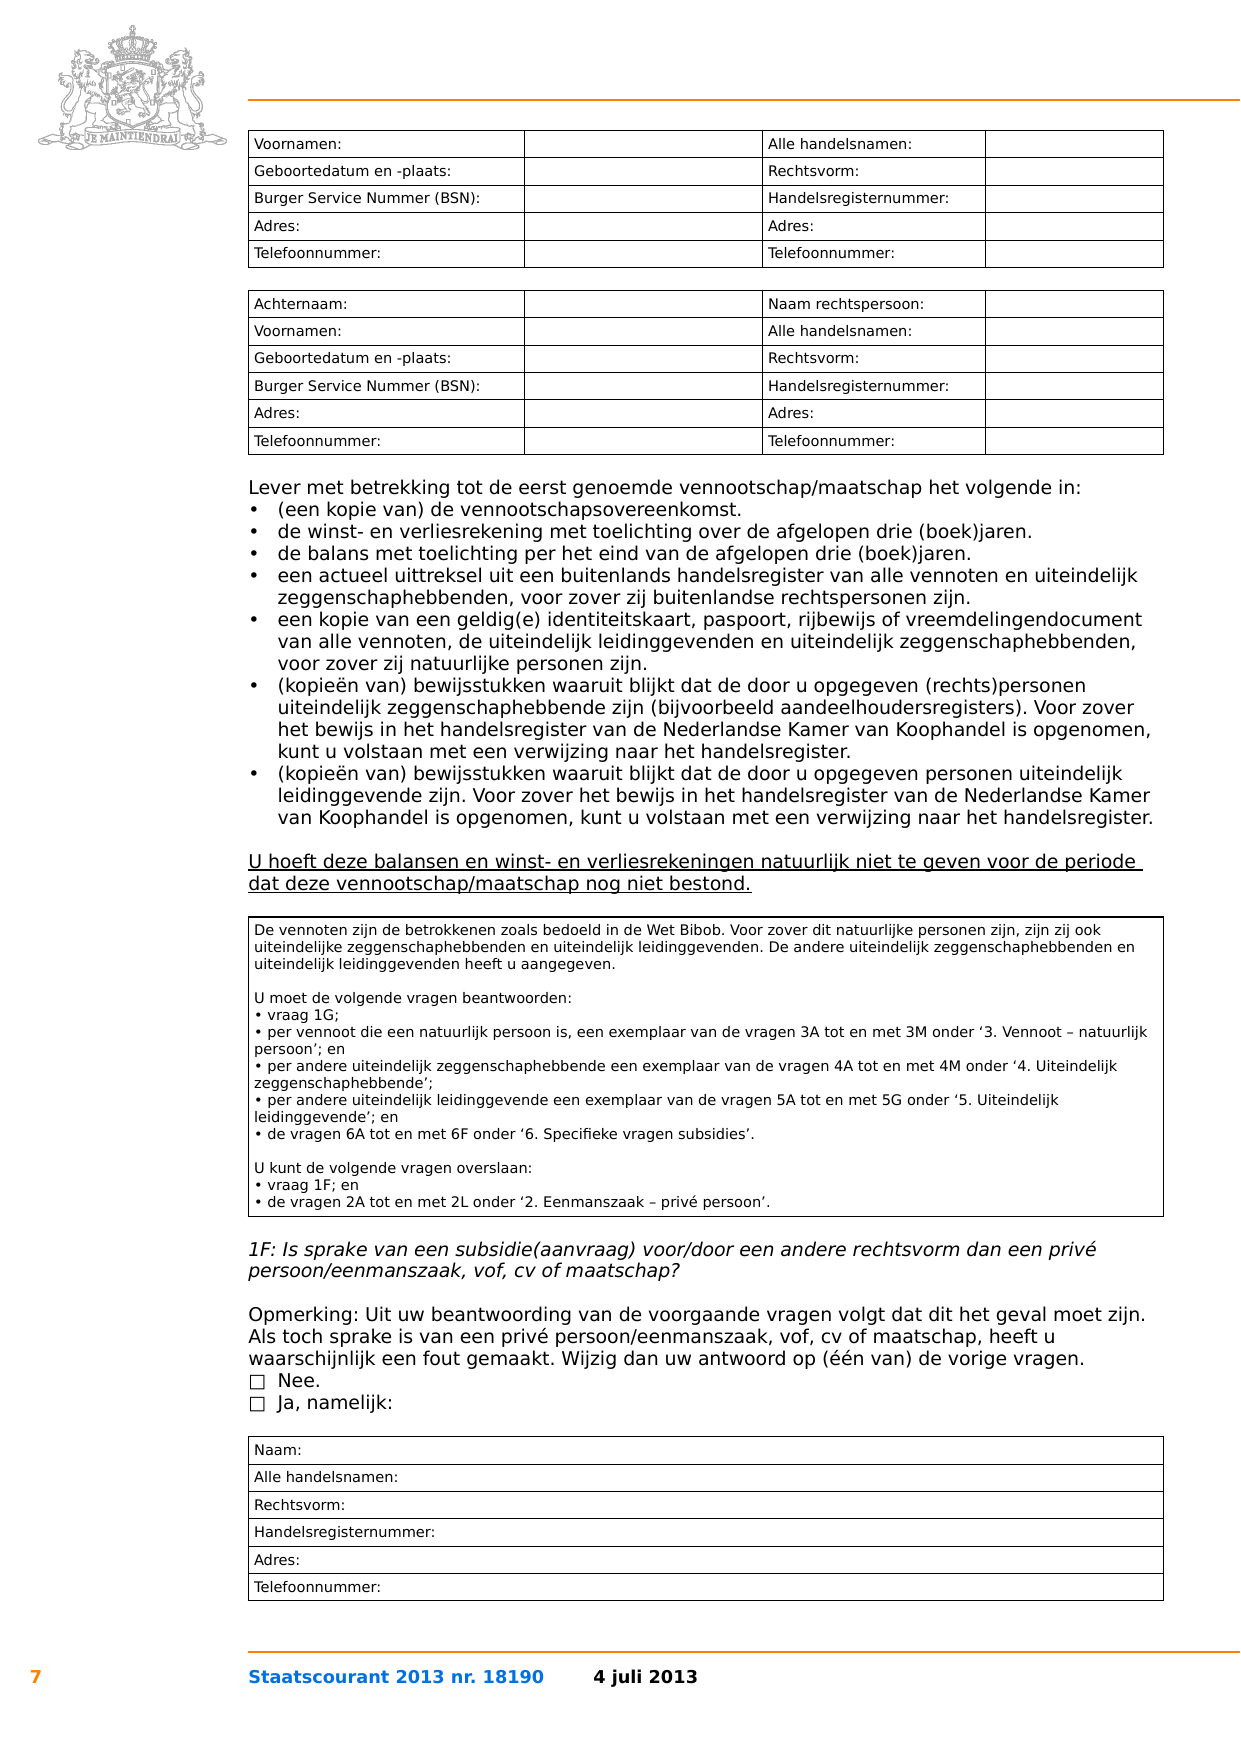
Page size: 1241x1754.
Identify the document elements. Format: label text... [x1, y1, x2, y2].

table_cell [525, 213, 762, 239]
table_cell Telefoonnummer: [763, 428, 985, 454]
table_cell [986, 131, 1163, 157]
table_cell Voornamen: [249, 318, 524, 344]
table_header [986, 291, 1163, 317]
table_cell Adres: [249, 213, 524, 239]
table_cell [525, 158, 762, 185]
table_cell • de vragen 6A tot en met 6F onder ‘6. Specifieke vragen subsidies’. [249, 1126, 1163, 1143]
table_cell Rechtsvorm: [763, 346, 985, 372]
table_cell [525, 400, 762, 427]
table_cell [525, 428, 762, 454]
table_cell [986, 373, 1163, 399]
table_header De vennoten zijn de betrokkenen zoals bedoeld in de Wet Bibob. Voor zover dit natuurlijke personen zijn, zijn zij ook uiteindelijke zeggenschaphebbenden en uiteindelijk leidinggevenden. De andere uiteindelijk zeggenschaphebbenden en uiteindelijk leidinggevenden heeft u aangegeven. [249, 918, 1163, 973]
table_cell Adres: [249, 400, 524, 427]
table_cell [249, 1143, 1163, 1160]
table_cell Burger Service Nummer (BSN): [249, 186, 524, 212]
table_cell Rechtsvorm: [249, 1492, 1163, 1518]
table_cell Telefoonnummer: [249, 1574, 1163, 1600]
table_cell • vraag 1G; [249, 1007, 1163, 1024]
table_cell • de vragen 2A tot en met 2L onder ‘2. Eenmanszaak – privé persoon’. [249, 1194, 1163, 1216]
table_header [525, 291, 762, 317]
table_cell • vraag 1F; en [249, 1177, 1163, 1194]
table_cell [525, 346, 762, 372]
text • de balans met toelichting per het eind van de afgelopen drie (boek)jaren. [248, 543, 1163, 565]
table_cell [986, 213, 1163, 239]
text • een actueel uittreksel uit een buitenlands handelsregister van alle vennoten en uiteindelijk zeggenschaphebbenden, voor zover zij buitenlandse rechtspersonen zijn. [248, 565, 1163, 609]
table_header Naam rechtspersoon: [763, 291, 985, 317]
table_cell [986, 186, 1163, 212]
text • (kopieën van) bewijsstukken waaruit blijkt dat de door u opgegeven personen uiteindelijk leidinggevende zijn. Voor zover het bewijs in het handelsregister van de Nederlandse Kamer van Koophandel is opgenomen, kunt u volstaan met een verwijzing naar het handelsregister. [248, 763, 1163, 829]
text U hoeft deze balansen en winst- en verliesrekeningen natuurlijk niet te geven voor de periode dat deze vennootschap/maatschap nog niet bestond. [248, 851, 1163, 894]
table_cell Adres: [249, 1547, 1163, 1573]
table_cell Alle handelsnamen: [249, 1465, 1163, 1491]
text □ Ja, namelijk: [248, 1392, 1163, 1414]
table_cell Alle handelsnamen: [763, 318, 985, 344]
table_cell • per andere uiteindelijk zeggenschaphebbende een exemplaar van de vragen 4A tot en met 4M onder ‘4. Uiteindelijk zeggenschaphebbende’; [249, 1058, 1163, 1092]
table_cell [249, 973, 1163, 990]
table_cell Rechtsvorm: [763, 158, 985, 185]
table_cell [525, 318, 762, 344]
text • een kopie van een geldig(e) identiteitskaart, paspoort, rijbewijs of vreemdelingendocument van alle vennoten, de uiteindelijk leidinggevenden en uiteindelijk zeggenschaphebbenden, voor zover zij natuurlijke personen zijn. [248, 609, 1163, 675]
table_cell [986, 400, 1163, 427]
table_cell Alle handelsnamen: [763, 131, 985, 157]
table_cell • per vennoot die een natuurlijk persoon is, een exemplaar van de vragen 3A tot en met 3M onder ‘3. Vennoot – natuurlijk persoon’; en [249, 1024, 1163, 1058]
table_cell Geboortedatum en -plaats: [249, 346, 524, 372]
table_header Achternaam: [249, 291, 524, 317]
picture [38, 25, 227, 150]
table_cell U kunt de volgende vragen overslaan: [249, 1160, 1163, 1177]
table_cell [525, 131, 762, 157]
text Opmerking: Uit uw beantwoording van de voorgaande vragen volgt dat dit het geval moet zijn. Als toch sprake is van een privé persoon/eenmanszaak, vof, cv of maatschap, heeft u waarschijnlijk een fout gemaakt. Wijzig dan uw antwoord op (één van) de vorige vragen. [248, 1304, 1163, 1370]
table_cell [986, 346, 1163, 372]
table_cell [525, 186, 762, 212]
text • (kopieën van) bewijsstukken waaruit blijkt dat de door u opgegeven (rechts)personen uiteindelijk zeggenschaphebbende zijn (bijvoorbeeld aandeelhoudersregisters). Voor zover het bewijs in het handelsregister van de Nederlandse Kamer van Koophandel is opgenomen, kunt u volstaan met een verwijzing naar het handelsregister. [248, 675, 1163, 763]
table_cell Handelsregisternummer: [249, 1519, 1163, 1546]
text • de winst- en verliesrekening met toelichting over de afgelopen drie (boek)jaren. [248, 521, 1163, 543]
table_cell Handelsregisternummer: [763, 186, 985, 212]
table_header Naam: [249, 1437, 1163, 1463]
table_cell Telefoonnummer: [763, 241, 985, 267]
text Lever met betrekking tot de eerst genoemde vennootschap/maatschap het volgende in: [248, 477, 1163, 499]
table_cell Adres: [763, 213, 985, 239]
table_cell Voornamen: [249, 131, 524, 157]
table_cell Telefoonnummer: [249, 428, 524, 454]
table_cell [986, 318, 1163, 344]
table_cell [525, 373, 762, 399]
table_cell [986, 241, 1163, 267]
table_cell Handelsregisternummer: [763, 373, 985, 399]
table_cell • per andere uiteindelijk leidinggevende een exemplaar van de vragen 5A tot en met 5G onder ‘5. Uiteindelijk leidinggevende’; en [249, 1092, 1163, 1126]
text • (een kopie van) de vennootschapsovereenkomst. [248, 499, 1163, 521]
table_cell [986, 428, 1163, 454]
table_cell Telefoonnummer: [249, 241, 524, 267]
table_cell U moet de volgende vragen beantwoorden: [249, 990, 1163, 1007]
table_cell Geboortedatum en -plaats: [249, 158, 524, 185]
subtitle 1F: Is sprake van een subsidie(aanvraag) voor/door een andere rechtsvorm dan een privé persoon/eenmanszaak, vof, cv of maatschap? [248, 1238, 1163, 1282]
text □ Nee. [248, 1370, 1163, 1392]
table_cell [525, 241, 762, 267]
table_cell Adres: [763, 400, 985, 427]
table_cell Burger Service Nummer (BSN): [249, 373, 524, 399]
table_cell [986, 158, 1163, 185]
